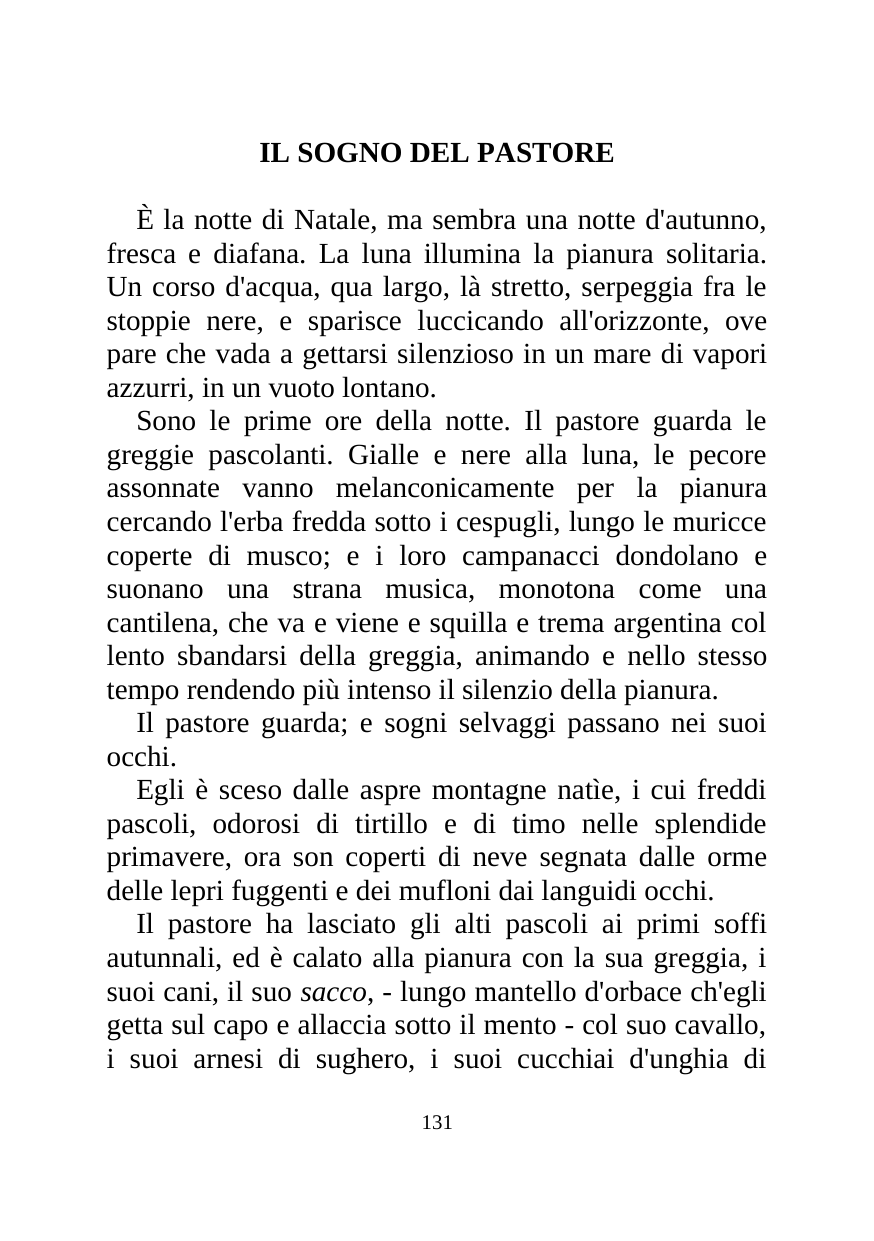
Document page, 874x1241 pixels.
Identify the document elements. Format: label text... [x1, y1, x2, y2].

text Il pastore ha lasciato gli alti pascoli ai primi soffi autunnali, ed è calato alla pianura con la sua greggia, i suoi cani, il suo sacco, - lungo mantello d'orbace ch'egli getta sul capo e allaccia sotto il mento - col suo cavallo, i suoi arnesi di sughero, i suoi cucchiai d'unghia di [106, 907, 768, 1074]
text Il pastore guarda; e sogni selvaggi passano nei suoi occhi. [106, 705, 768, 772]
text Egli è sceso dalle aspre montagne natìe, i cui freddi pascoli, odorosi di tirtillo e di timo nelle splendide primavere, ora son coperti di neve segnata dalle orme delle lepri fuggenti e dei mufloni dai languidi occhi. [106, 772, 768, 907]
text IL SOGNO DEL PASTORE [106, 135, 768, 169]
text Sono le prime ore della notte. Il pastore guarda le greggie pascolanti. Gialle e nere alla luna, le pecore assonnate vanno melanconicamente per la pianura cercando l'erba fredda sotto i cespugli, lungo le muricce coperte di musco; e i loro campanacci dondolano e suonano una strana musica, monotona come una cantilena, che va e viene e squilla e trema argentina col lento sbandarsi della greggia, animando e nello stesso tempo rendendo più intenso il silenzio della pianura. [106, 403, 768, 705]
text È la notte di Natale, ma sembra una notte d'autunno, fresca e diafana. La luna illumina la pianura solitaria. Un corso d'acqua, qua largo, là stretto, serpeggia fra le stoppie nere, e sparisce luccicando all'orizzonte, ove pare che vada a gettarsi silenzioso in un mare di vapori azzurri, in un vuoto lontano. [106, 202, 768, 403]
